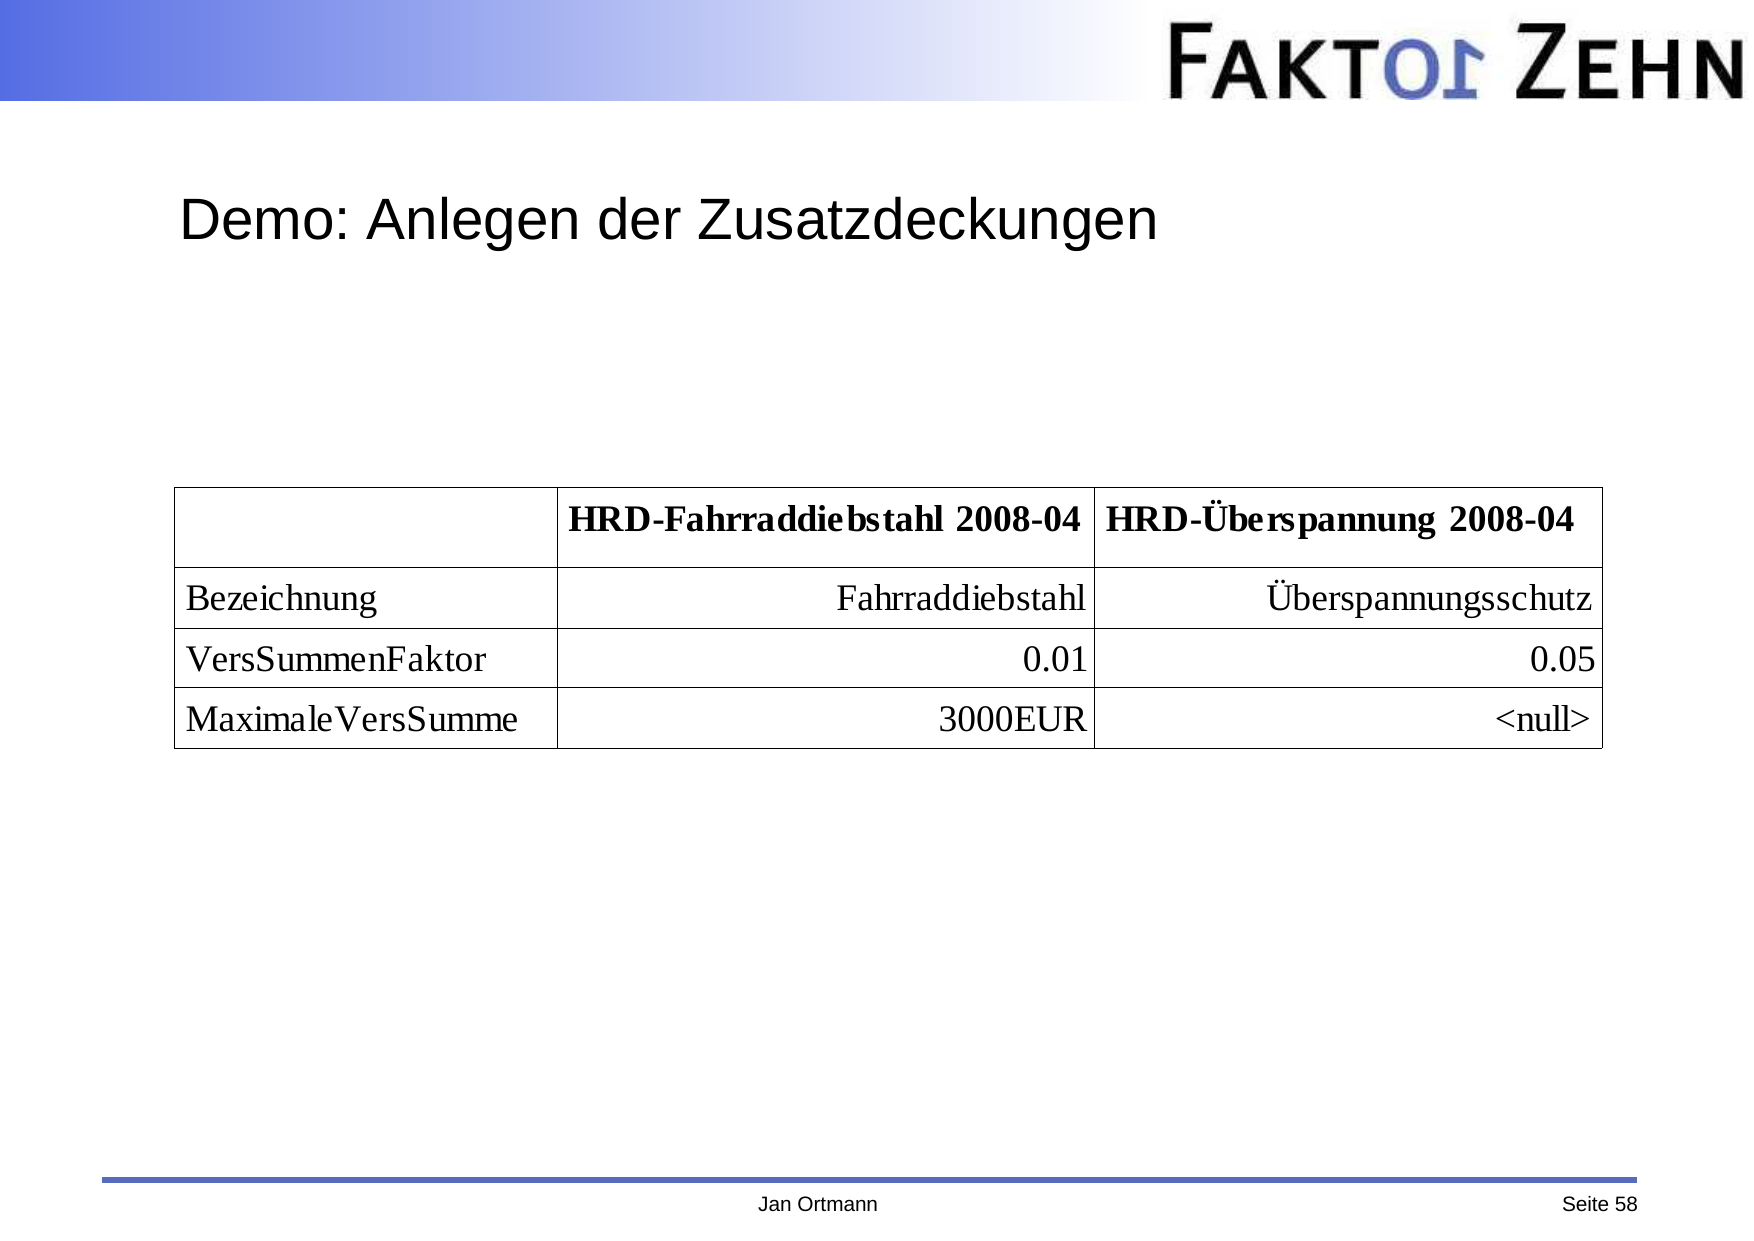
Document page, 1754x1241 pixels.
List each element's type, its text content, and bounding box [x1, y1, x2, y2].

chart [130, 487, 1639, 753]
picture [1162, 7, 1752, 100]
title Demo: Anlegen der Zusatzdeckungen [179, 142, 1576, 296]
